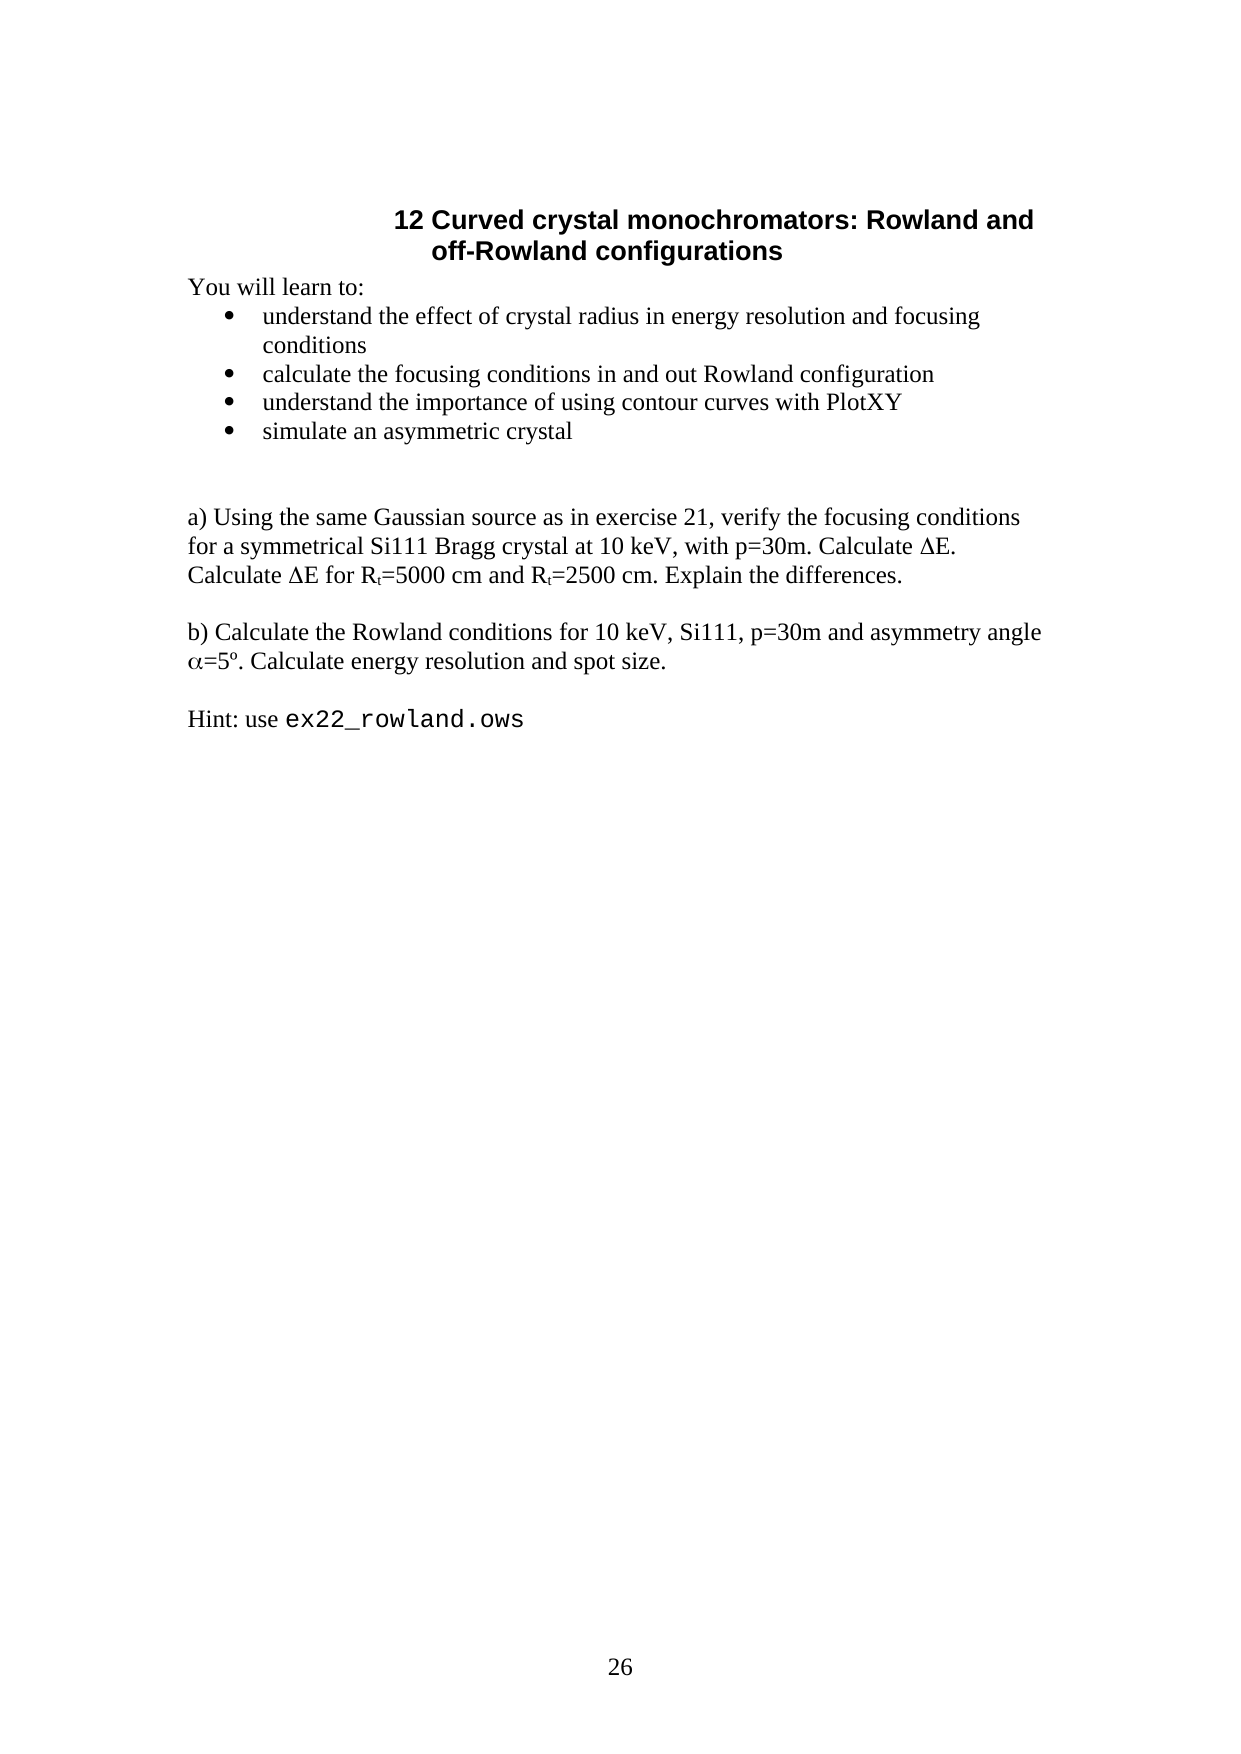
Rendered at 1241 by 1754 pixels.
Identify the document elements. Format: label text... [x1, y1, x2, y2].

list understand the importance of using contour curves with PlotXY [225, 387, 1053, 416]
text You will learn to: [187, 272, 1053, 301]
subtitle Curved crystal monochromators: Rowland and off-Rowland configurations [394, 204, 1053, 266]
text a) Using the same Gaussian source as in exercise 21, verify the focusing conditions for a symmetrical Si111 Bragg crystal at 10 keV, with p=30m. Calculate E. Calculate E for Rt=5000 cm and Rt=2500 cm. Explain the differences. [187, 502, 1053, 589]
list simulate an asymmetric crystal [225, 416, 1053, 445]
list calculate the focusing conditions in and out Rowland configuration [225, 359, 1053, 387]
text Hint: use ex22_rowland.ows [187, 704, 1053, 734]
text b) Calculate the Rowland conditions for 10 keV, Si111, p=30m and asymmetry angle =5º. Calculate energy resolution and spot size. [187, 589, 1053, 675]
list understand the effect of crystal radius in energy resolution and focusing conditions [225, 301, 1053, 359]
